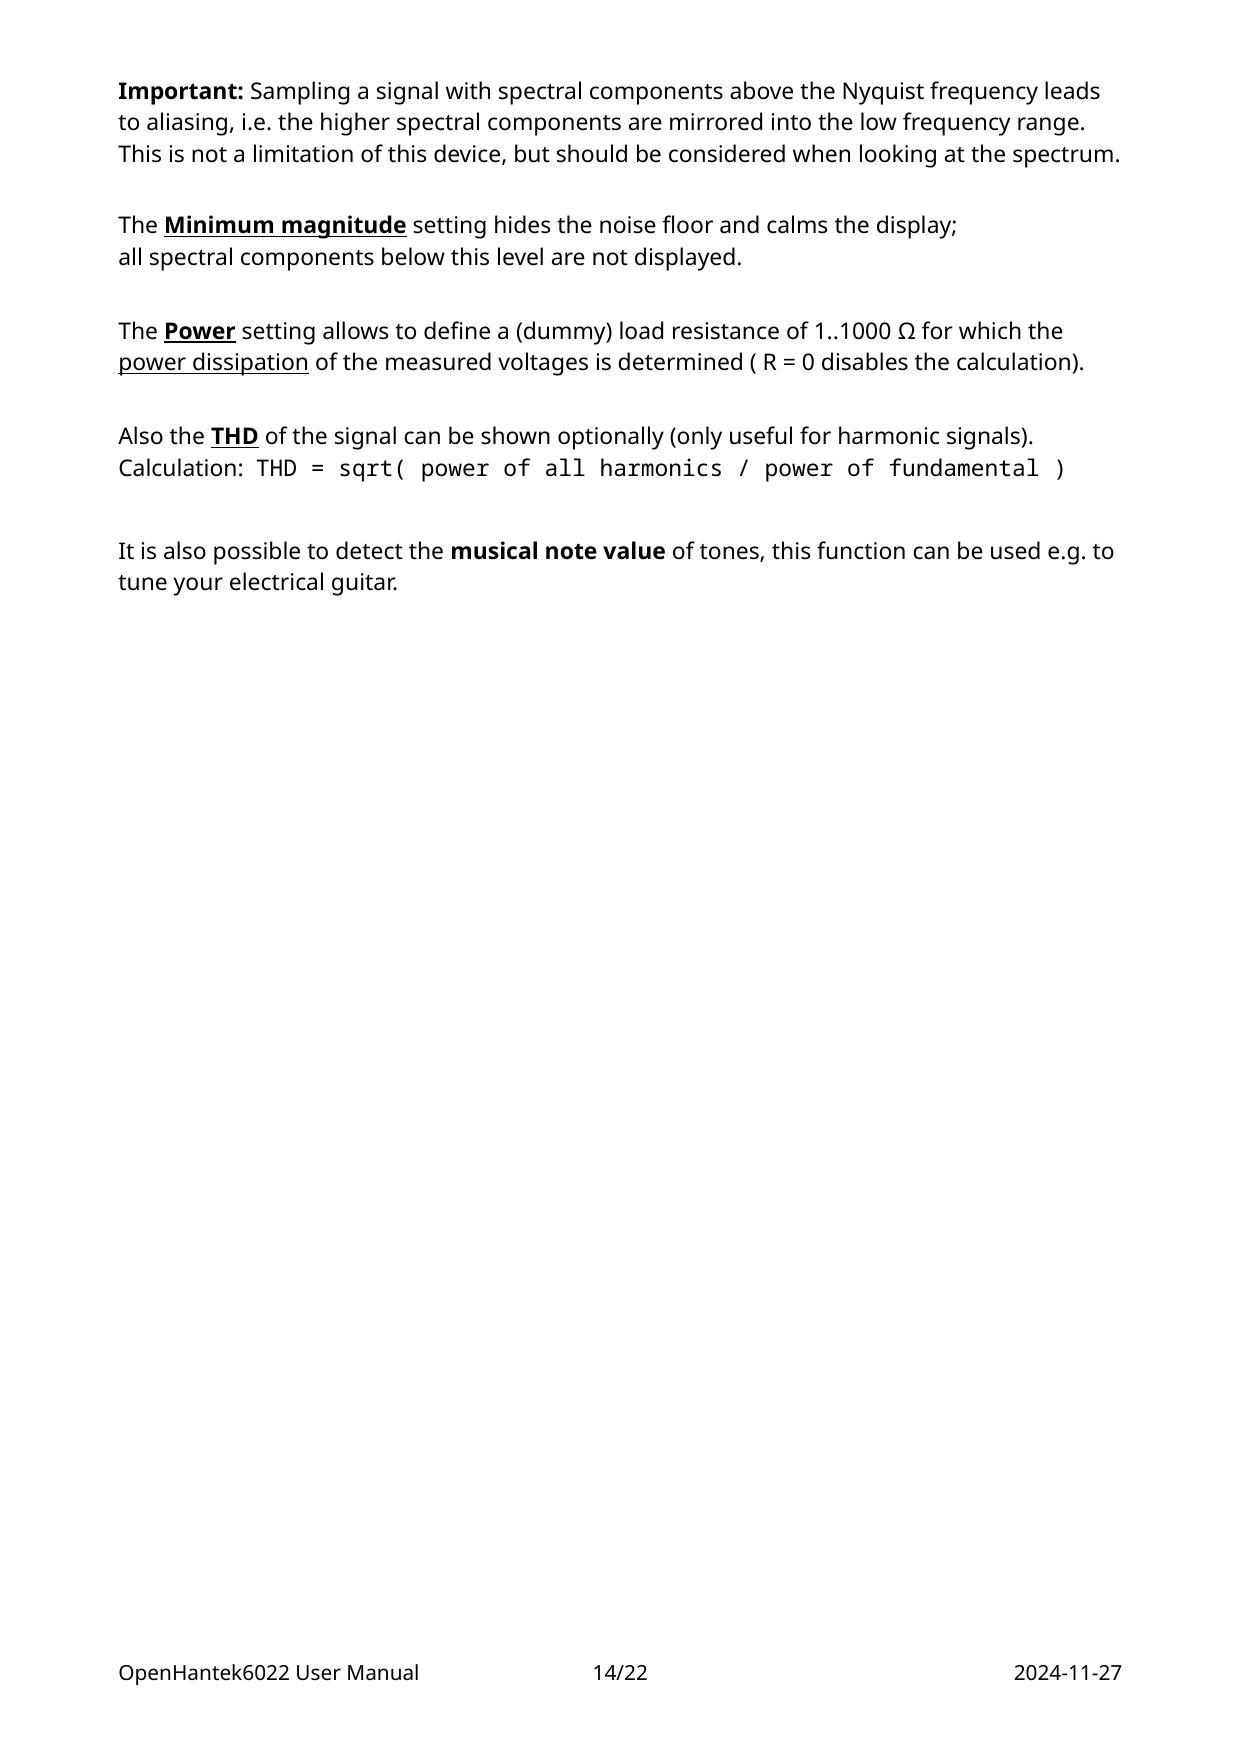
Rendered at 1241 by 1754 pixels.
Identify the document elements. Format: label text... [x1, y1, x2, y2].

text This is not a limitation of this device, but should be considered when looking at the spectrum. [118, 137, 1122, 169]
text It is also possible to detect the musical note value of tones, this function can be used e.g. to tune your electrical guitar. [118, 535, 1122, 598]
text Important: Sampling a signal with spectral components above the Nyquist frequency leads to aliasing, i.e. the higher spectral components are mirrored into the low frequency range. [118, 75, 1122, 137]
text The Power setting allows to define a (dummy) load resistance of 1..1000 Ω for which the power dissipation of the measured voltages is determined ( R = 0 disables the calculation). [118, 283, 1122, 377]
text Also the THD of the signal can be shown optionally (only useful for harmonic signals). Calculation: THD = sqrt( power of all harmonics / power of fundamental ) [118, 389, 1122, 483]
text The Minimum magnitude setting hides the noise floor and calms the display; all spectral components below this level are not displayed. [118, 209, 1122, 272]
